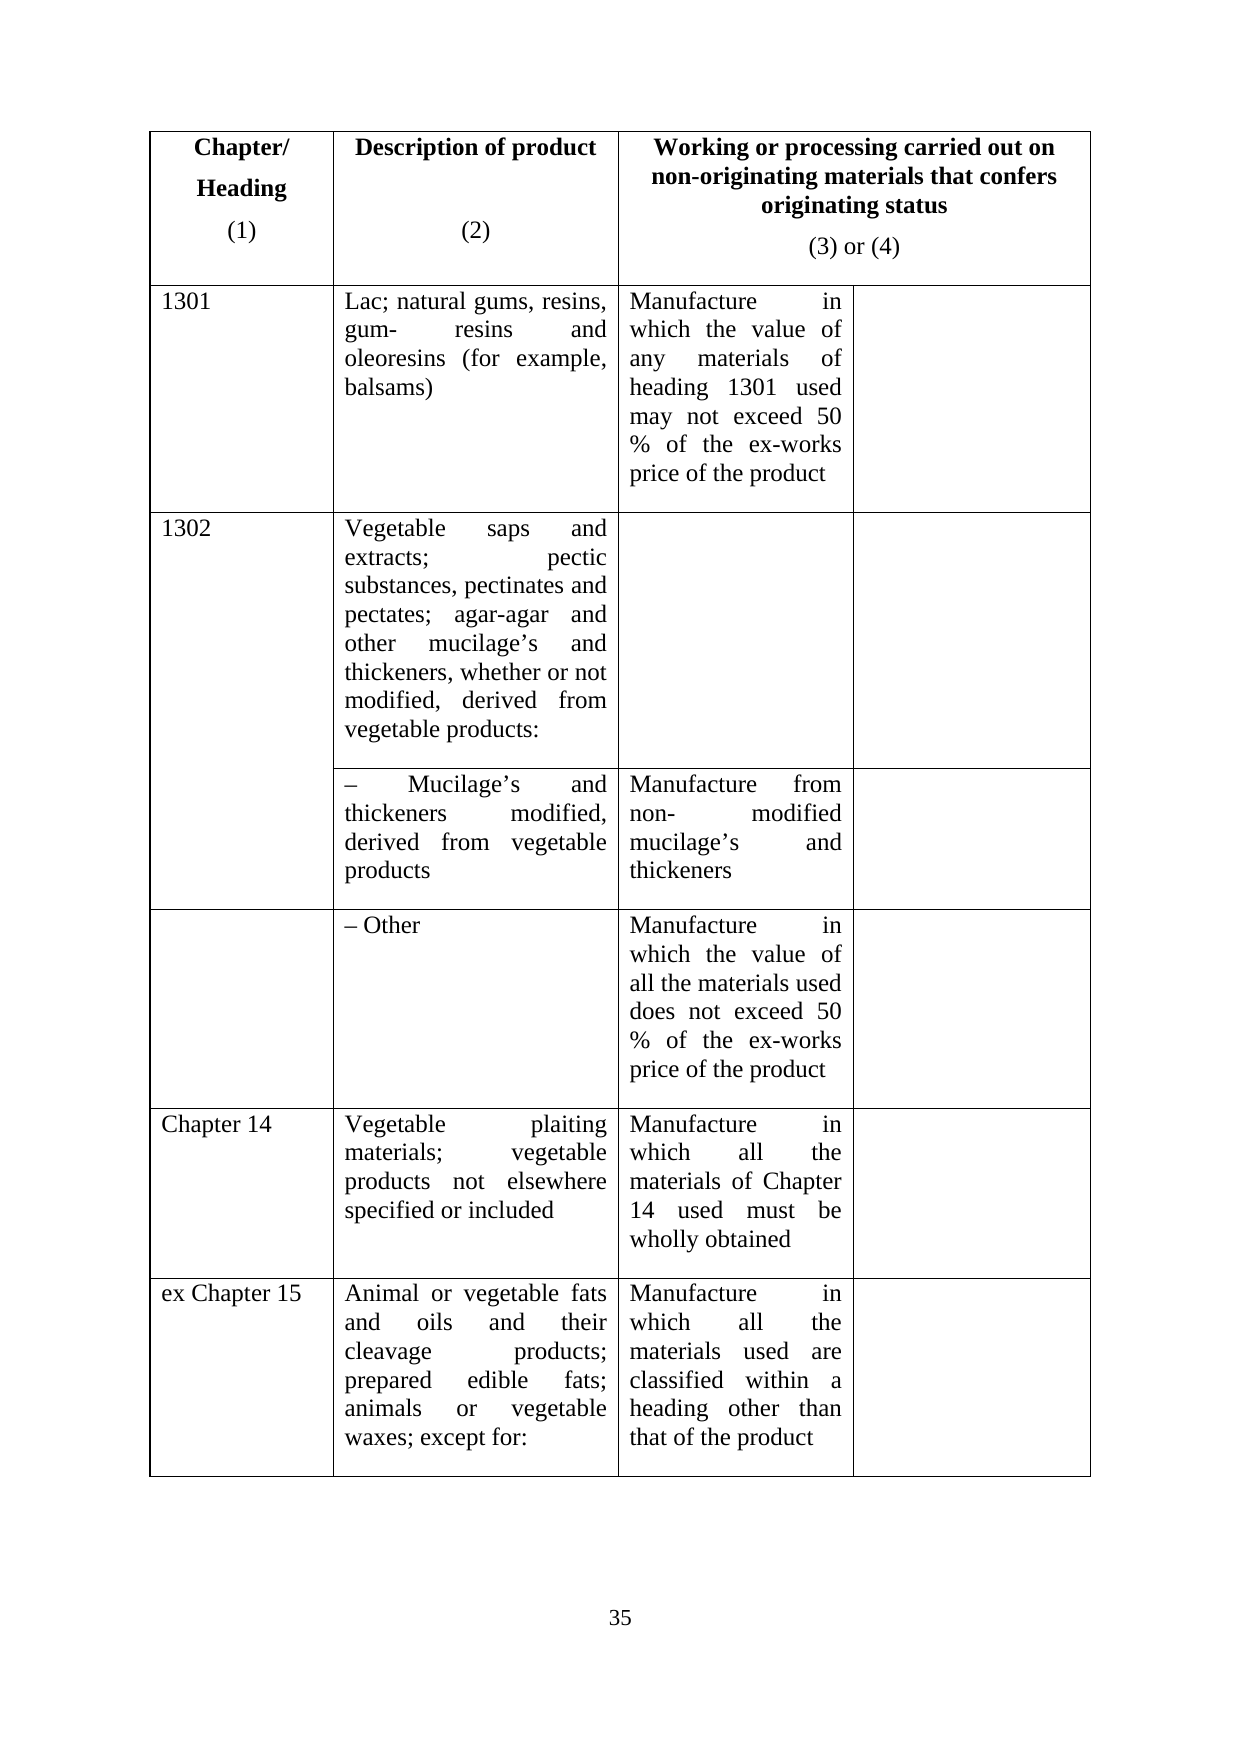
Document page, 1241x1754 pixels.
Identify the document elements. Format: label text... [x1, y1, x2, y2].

table_cell [854, 1279, 1090, 1476]
table_header Working or processing carried out on non-originating materials that confers originating status (3) or (4) [619, 132, 1090, 285]
table_cell [854, 769, 1090, 909]
table_cell [854, 1109, 1090, 1277]
table_cell [619, 513, 853, 768]
table_cell – Other [334, 910, 618, 1108]
table_cell Animal or vegetable fats and oils and their cleavage products; prepared edible fats; animals or vegetable waxes; except for: [334, 1279, 618, 1476]
table_cell Manufacture in which the value of all the materials used does not exceed 50 % of the ex-works price of the product [619, 910, 853, 1108]
table_header Description of product (2) [334, 132, 618, 285]
table_cell Manufacture in which all the materials of Chapter 14 used must be wholly obtained [619, 1109, 853, 1277]
table_cell [854, 513, 1090, 768]
table_cell ex Chapter 15 [151, 1279, 333, 1476]
table_cell Manufacture in which all the materials used are classified within a heading other than that of the product [619, 1279, 853, 1476]
table_cell Manufacture in which the value of any materials of heading 1301 used may not exceed 50 % of the ex-works price of the product [619, 286, 853, 512]
table_cell Vegetable plaiting materials; vegetable products not elsewhere specified or included [334, 1109, 618, 1277]
table_cell Vegetable saps and extracts; pectic substances, pectinates and pectates; agar-agar and other mucilage’s and thickeners, whether or not modified, derived from vegetable products: [334, 513, 618, 768]
table_cell Lac; natural gums, resins, gum- resins and oleoresins (for example, balsams) [334, 286, 618, 512]
table_cell – Mucilage’s and thickeners modified, derived from vegetable products [334, 769, 618, 909]
table_header Chapter/ Heading (1) [151, 132, 333, 285]
table_cell [854, 286, 1090, 512]
table_cell [854, 910, 1090, 1108]
table_cell [151, 768, 333, 909]
table_cell Manufacture from non- modified mucilage’s and thickeners [619, 769, 853, 909]
table_cell 1301 [151, 286, 333, 512]
table_cell [151, 910, 333, 1108]
table_cell 1302 [151, 513, 333, 768]
table_cell Chapter 14 [151, 1109, 333, 1277]
